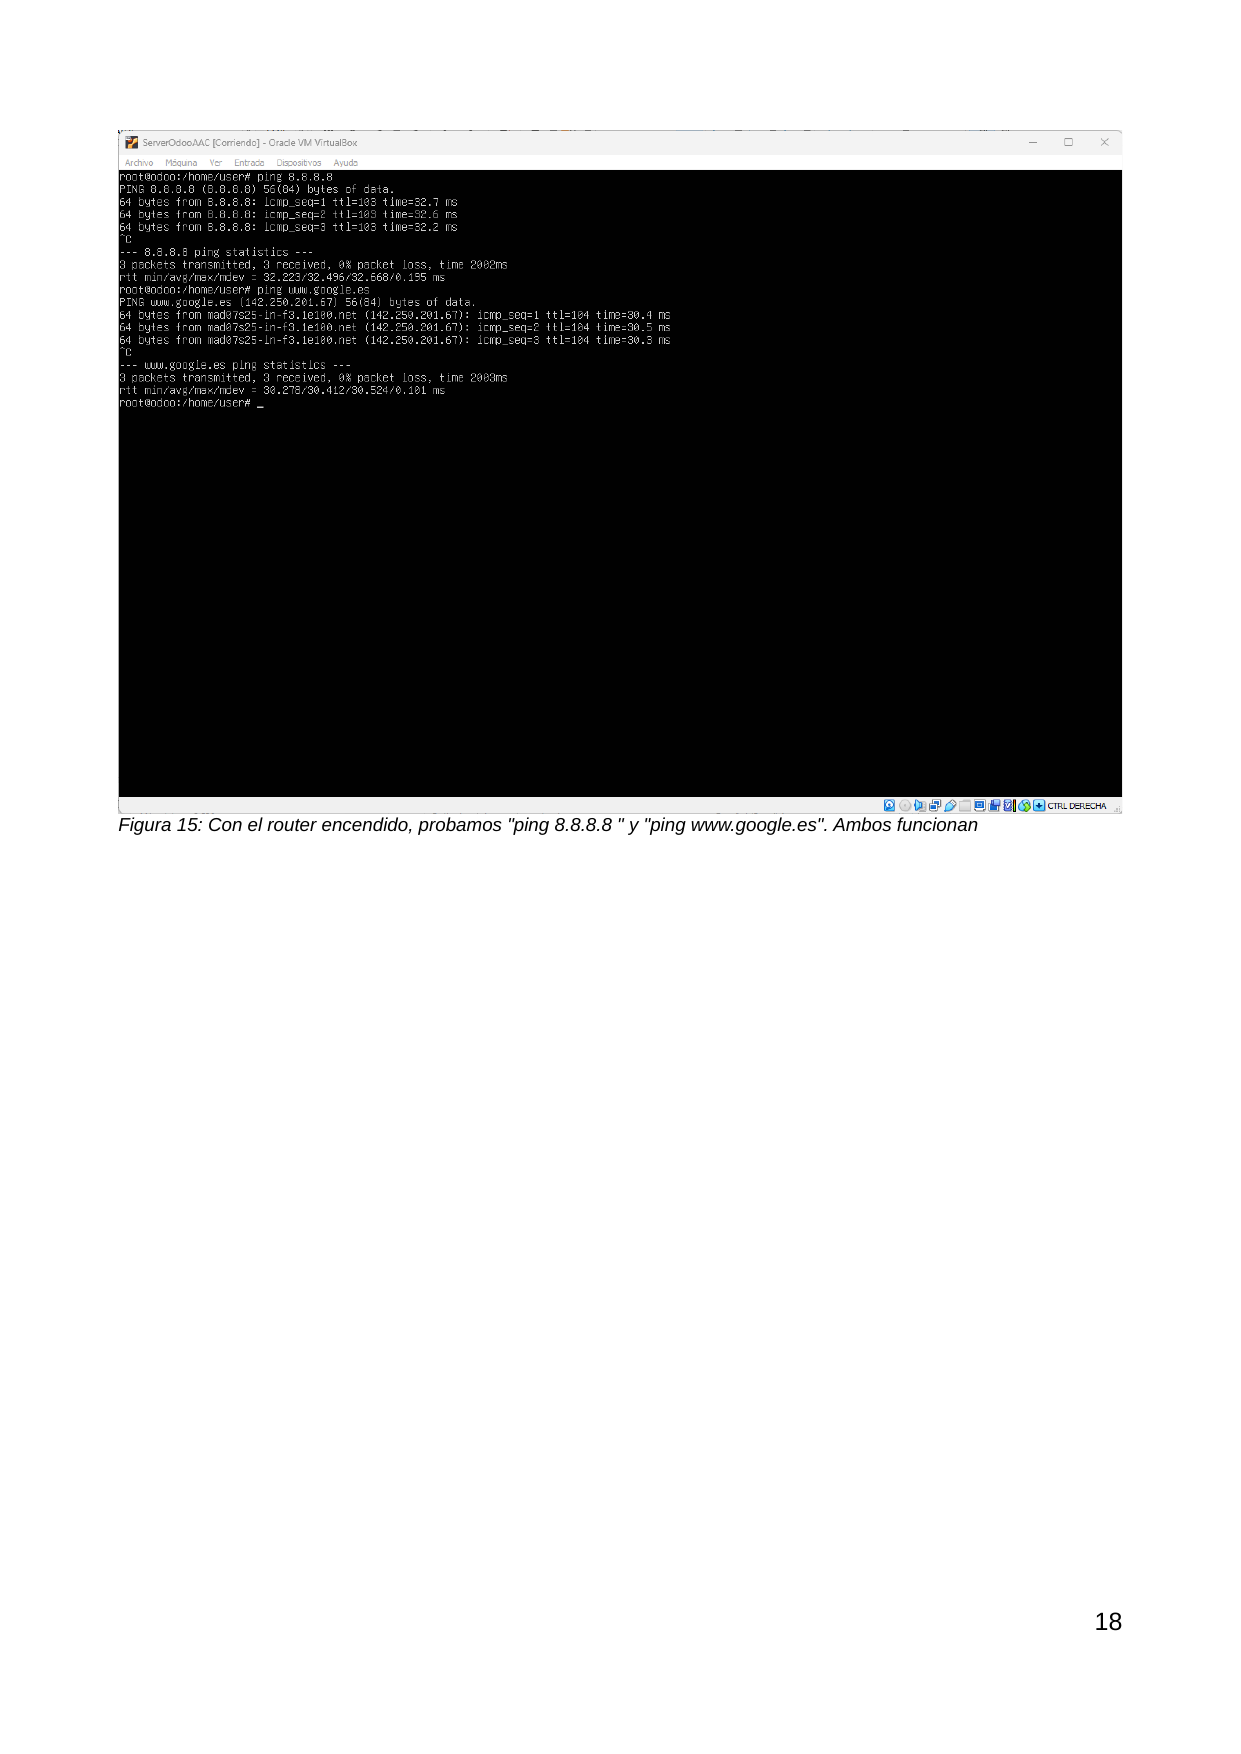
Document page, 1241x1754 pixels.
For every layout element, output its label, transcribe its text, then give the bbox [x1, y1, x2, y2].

text Figura 15: Con el router encendido, probamos "ping 8.8.8.8 " y "ping www.google.es". Ambos funcionan [118, 814, 1122, 835]
picture [118, 130, 1123, 814]
